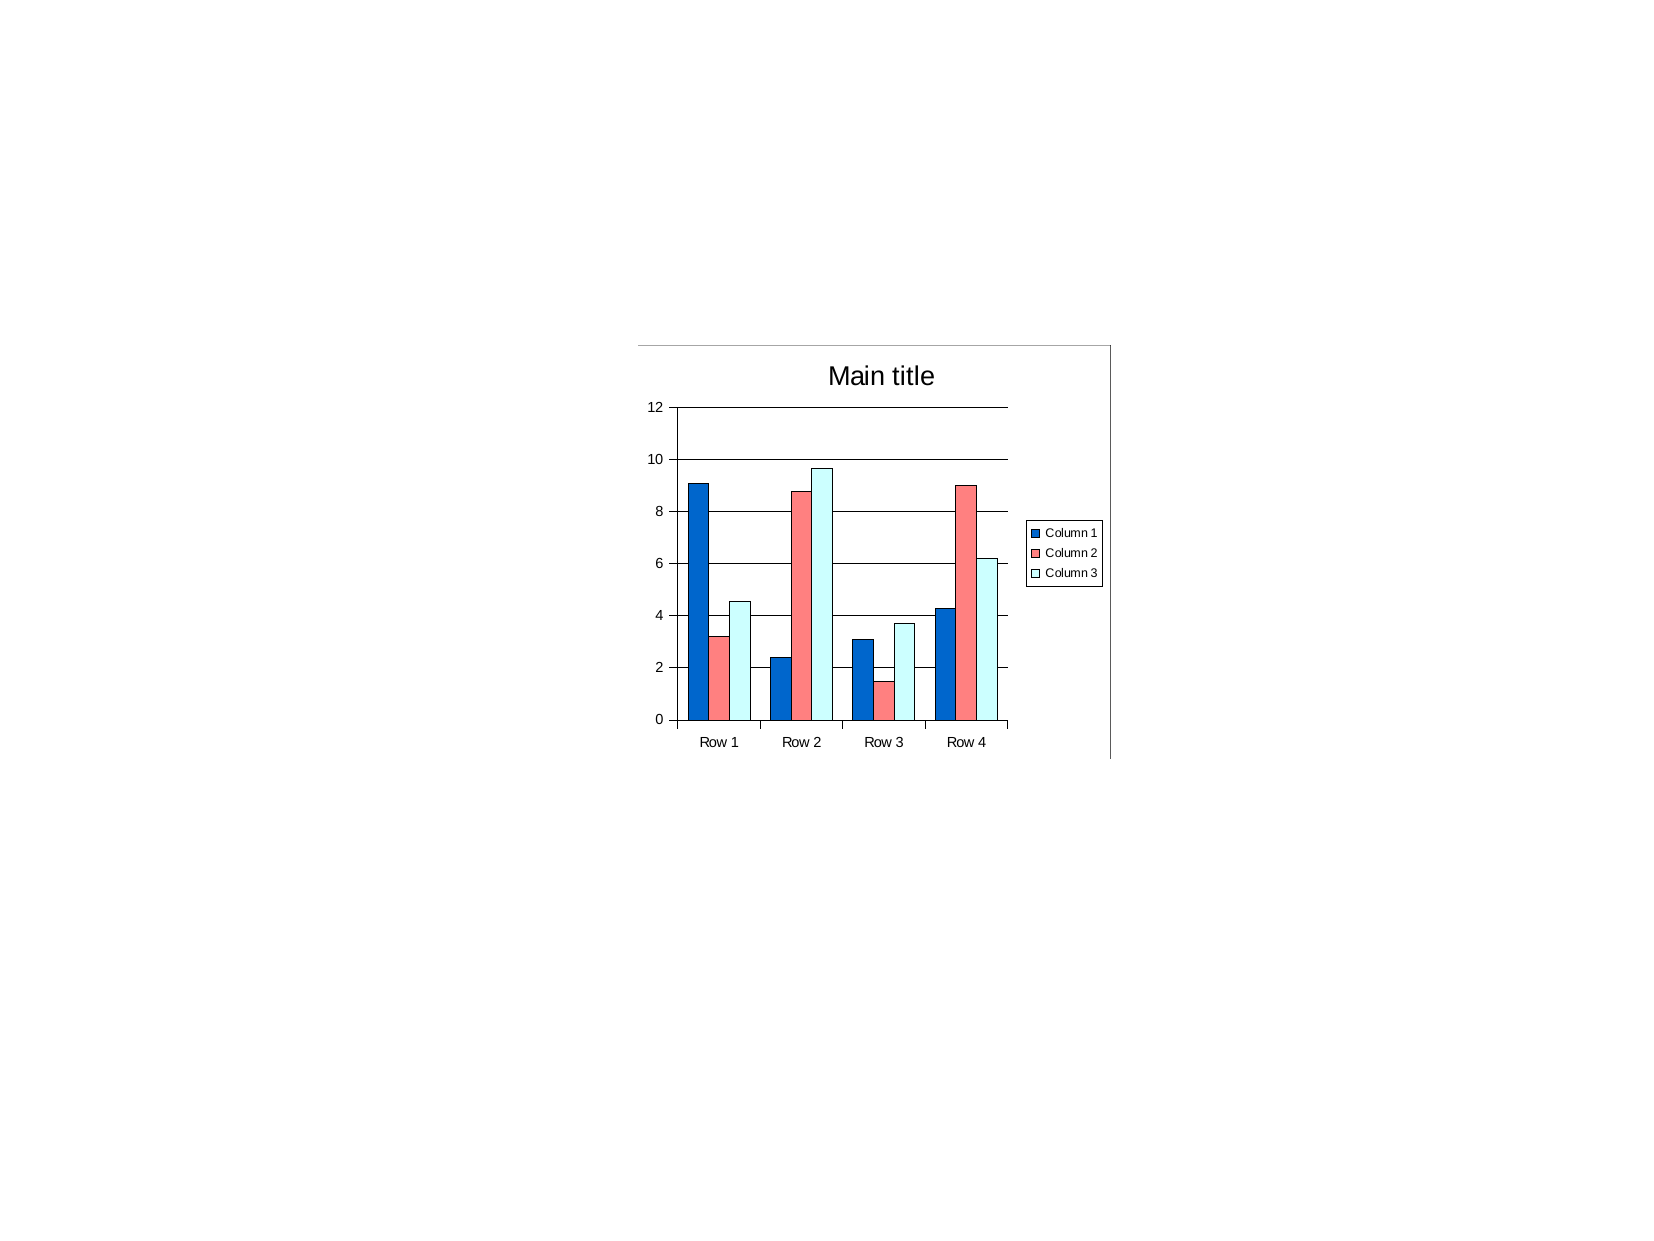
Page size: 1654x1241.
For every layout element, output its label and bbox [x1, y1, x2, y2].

chart [638, 345, 1111, 759]
